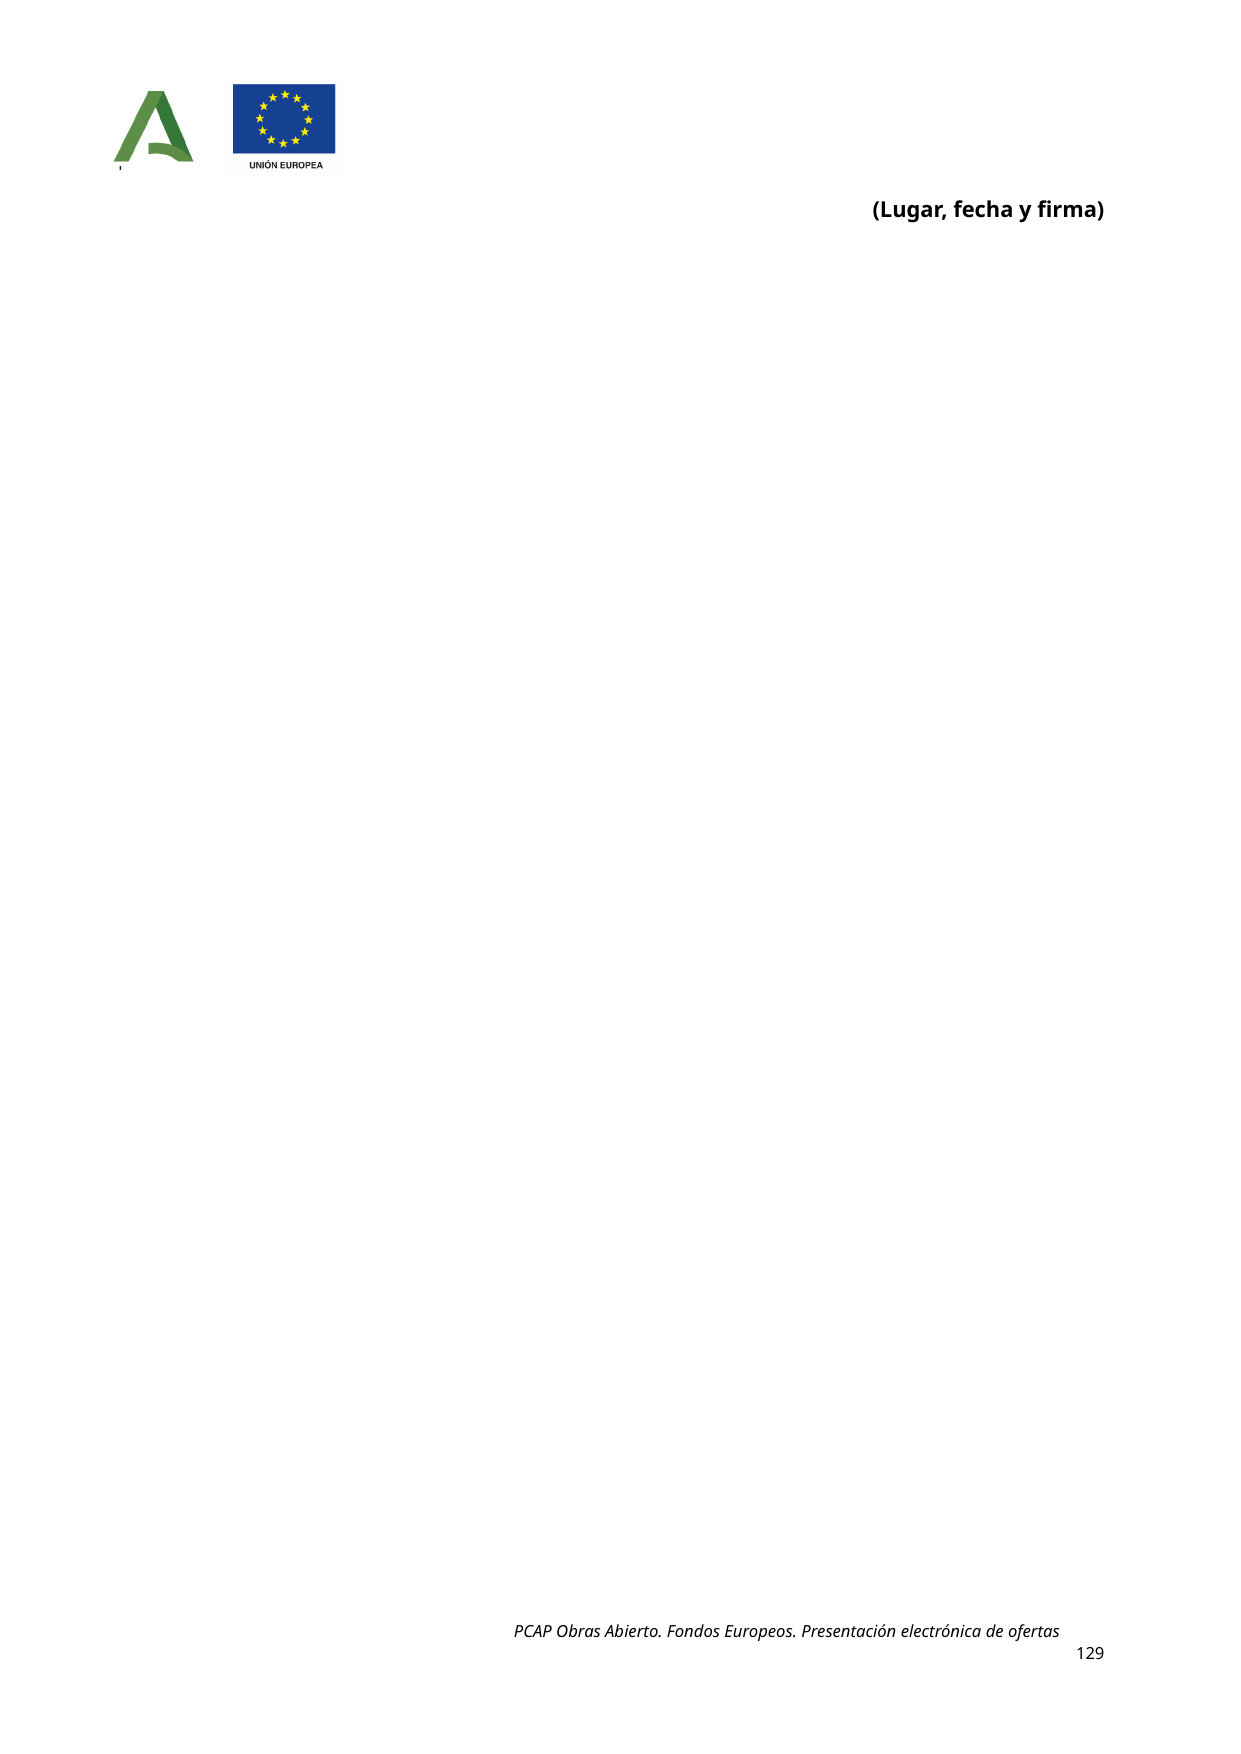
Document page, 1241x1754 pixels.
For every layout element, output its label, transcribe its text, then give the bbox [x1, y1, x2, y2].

picture [221, 78, 347, 176]
picture [109, 86, 198, 166]
text (Lugar, fecha y firma) [118, 194, 1104, 224]
